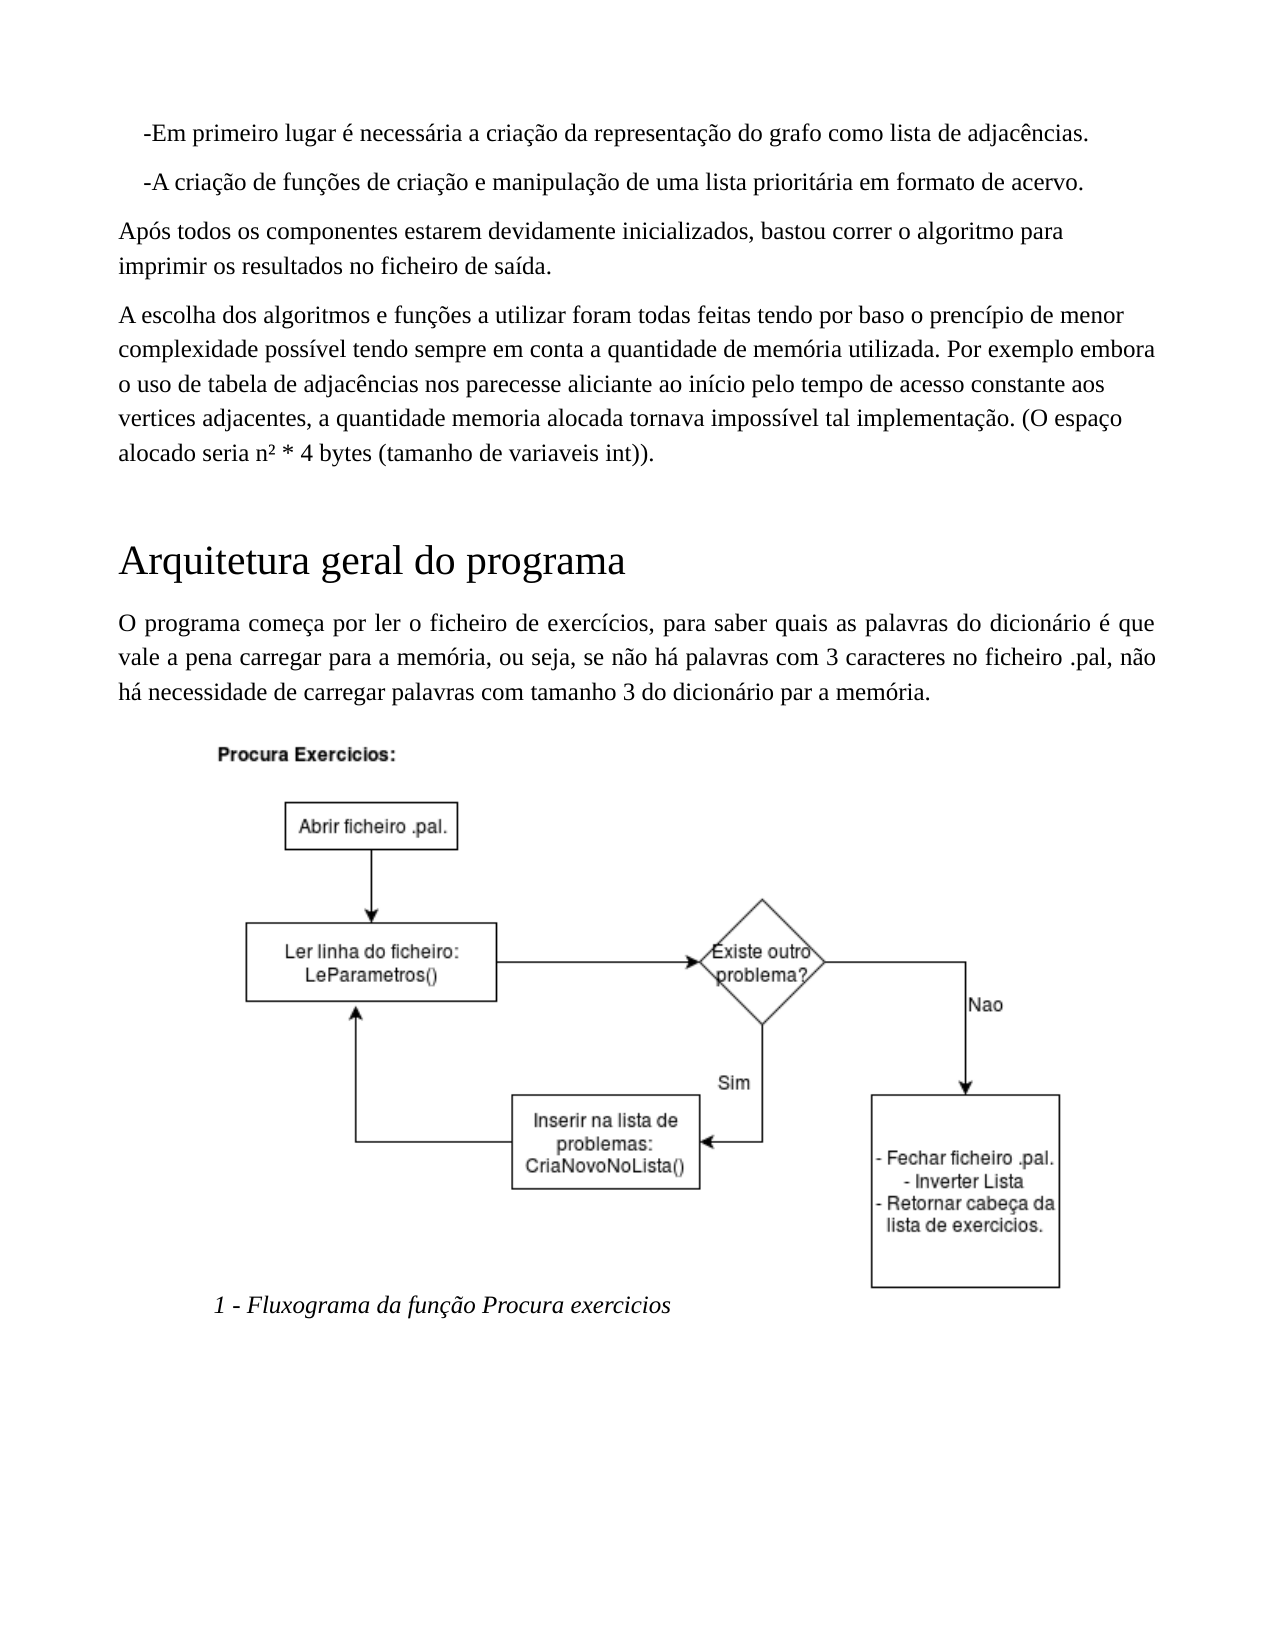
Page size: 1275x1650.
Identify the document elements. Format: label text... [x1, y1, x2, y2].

text O programa começa por ler o ficheiro de exercícios, para saber quais as palavras do dicionário é que vale a pena carregar para a memória, ou seja, se não há palavras com 3 caracteres no ficheiro .pal, não há necessidade de carregar palavras com tamanho 3 do dicionário par a memória. [118, 608, 1157, 706]
text -A criação de funções de criação e manipulação de uma lista prioritária em formato de acervo. [118, 167, 1157, 196]
text Após todos os componentes estarem devidamente inicializados, bastou correr o algoritmo para imprimir os resultados no ficheiro de saída. [118, 216, 1157, 279]
text 1 - Fluxograma da função Procura exercicios [213, 1290, 1062, 1319]
text Arquitetura geral do programa [118, 536, 1157, 584]
text -Em primeiro lugar é necessária a criação da representação do grafo como lista de adjacências. [118, 118, 1157, 147]
text A escolha dos algoritmos e funções a utilizar foram todas feitas tendo por baso o prencípio de menor complexidade possível tendo sempre em conta a quantidade de memória utilizada. Por exemplo embora o uso de tabela de adjacências nos parecesse aliciante ao início pelo tempo de acesso constante aos vertices adjacentes, a quantidade memoria alocada tornava impossível tal implementação. (O espaço alocado seria n² * 4 bytes (tamanho de variaveis int)). [118, 300, 1157, 466]
